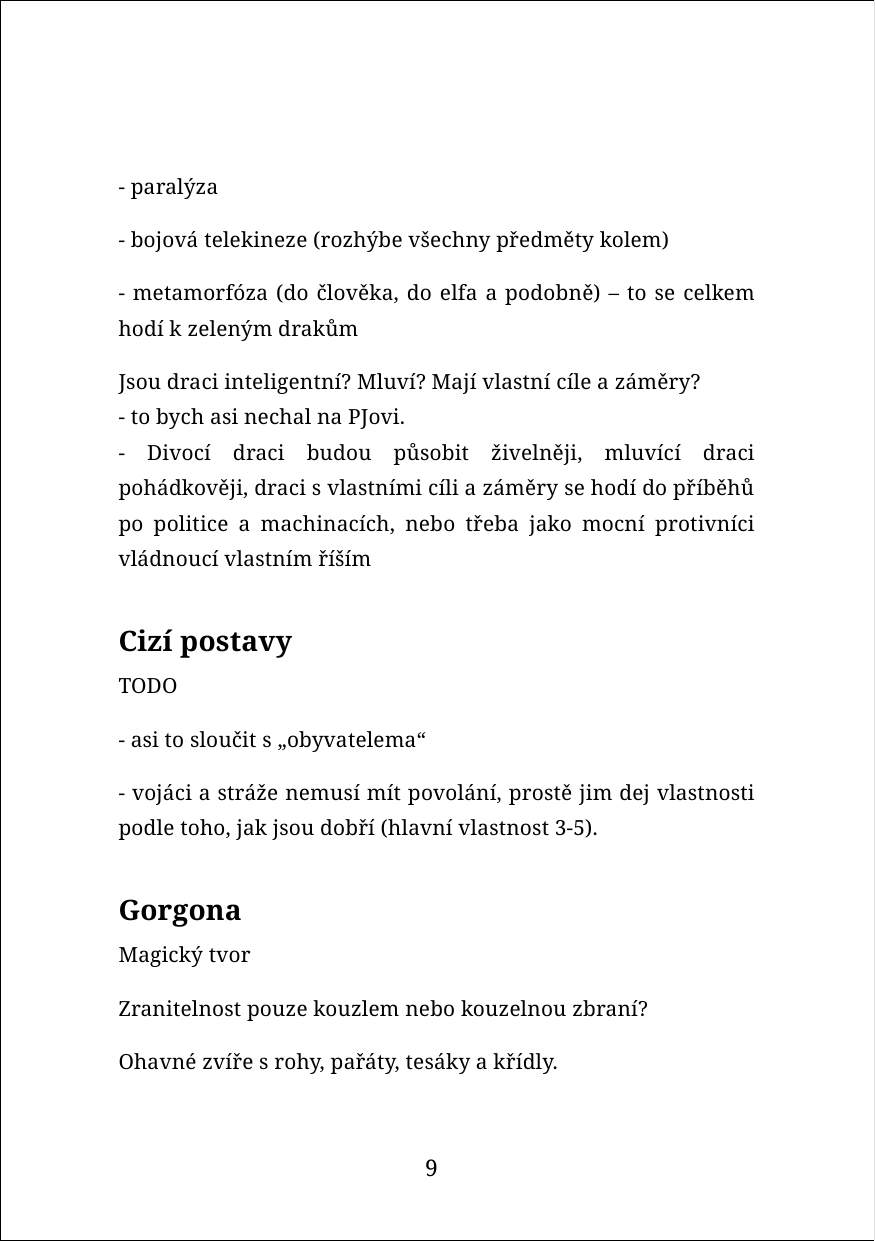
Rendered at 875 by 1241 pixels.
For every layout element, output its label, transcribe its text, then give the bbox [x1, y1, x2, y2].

text - bojová telekineze (rozhýbe všechny předměty kolem) [118, 225, 756, 253]
text - metamorfóza (do člověka, do elfa a podobně) – to se celkem hodí k zeleným drakům [118, 278, 756, 342]
text - asi to sloučit s „obyvatelema“ [118, 725, 756, 753]
subtitle Gorgona [118, 890, 756, 929]
subtitle Cizí postavy [118, 621, 756, 660]
text Magický tvor [118, 941, 756, 969]
text - vojáci a stráže nemusí mít povolání, prostě jim dej vlastnosti podle toho, jak jsou dobří (hlavní vlastnost 3-5). [118, 778, 756, 842]
text Zranitelnost pouze kouzlem nebo kouzelnou zbraní? [118, 994, 756, 1022]
text - paralýza [118, 172, 756, 200]
text TODO [118, 672, 756, 700]
text Jsou draci inteligentní? Mluví? Mají vlastní cíle a záměry? - to bych asi nechal na PJovi. - Divocí draci budou působit živelněji, mluvící draci pohádkověji, draci s vlastními cíli a záměry se hodí do příběhů po politice a machinacích, nebo třeba jako mocní protivníci vládnoucí vlastním říším [118, 367, 756, 573]
text Ohavné zvíře s rohy, pařáty, tesáky a křídly. [118, 1047, 756, 1075]
